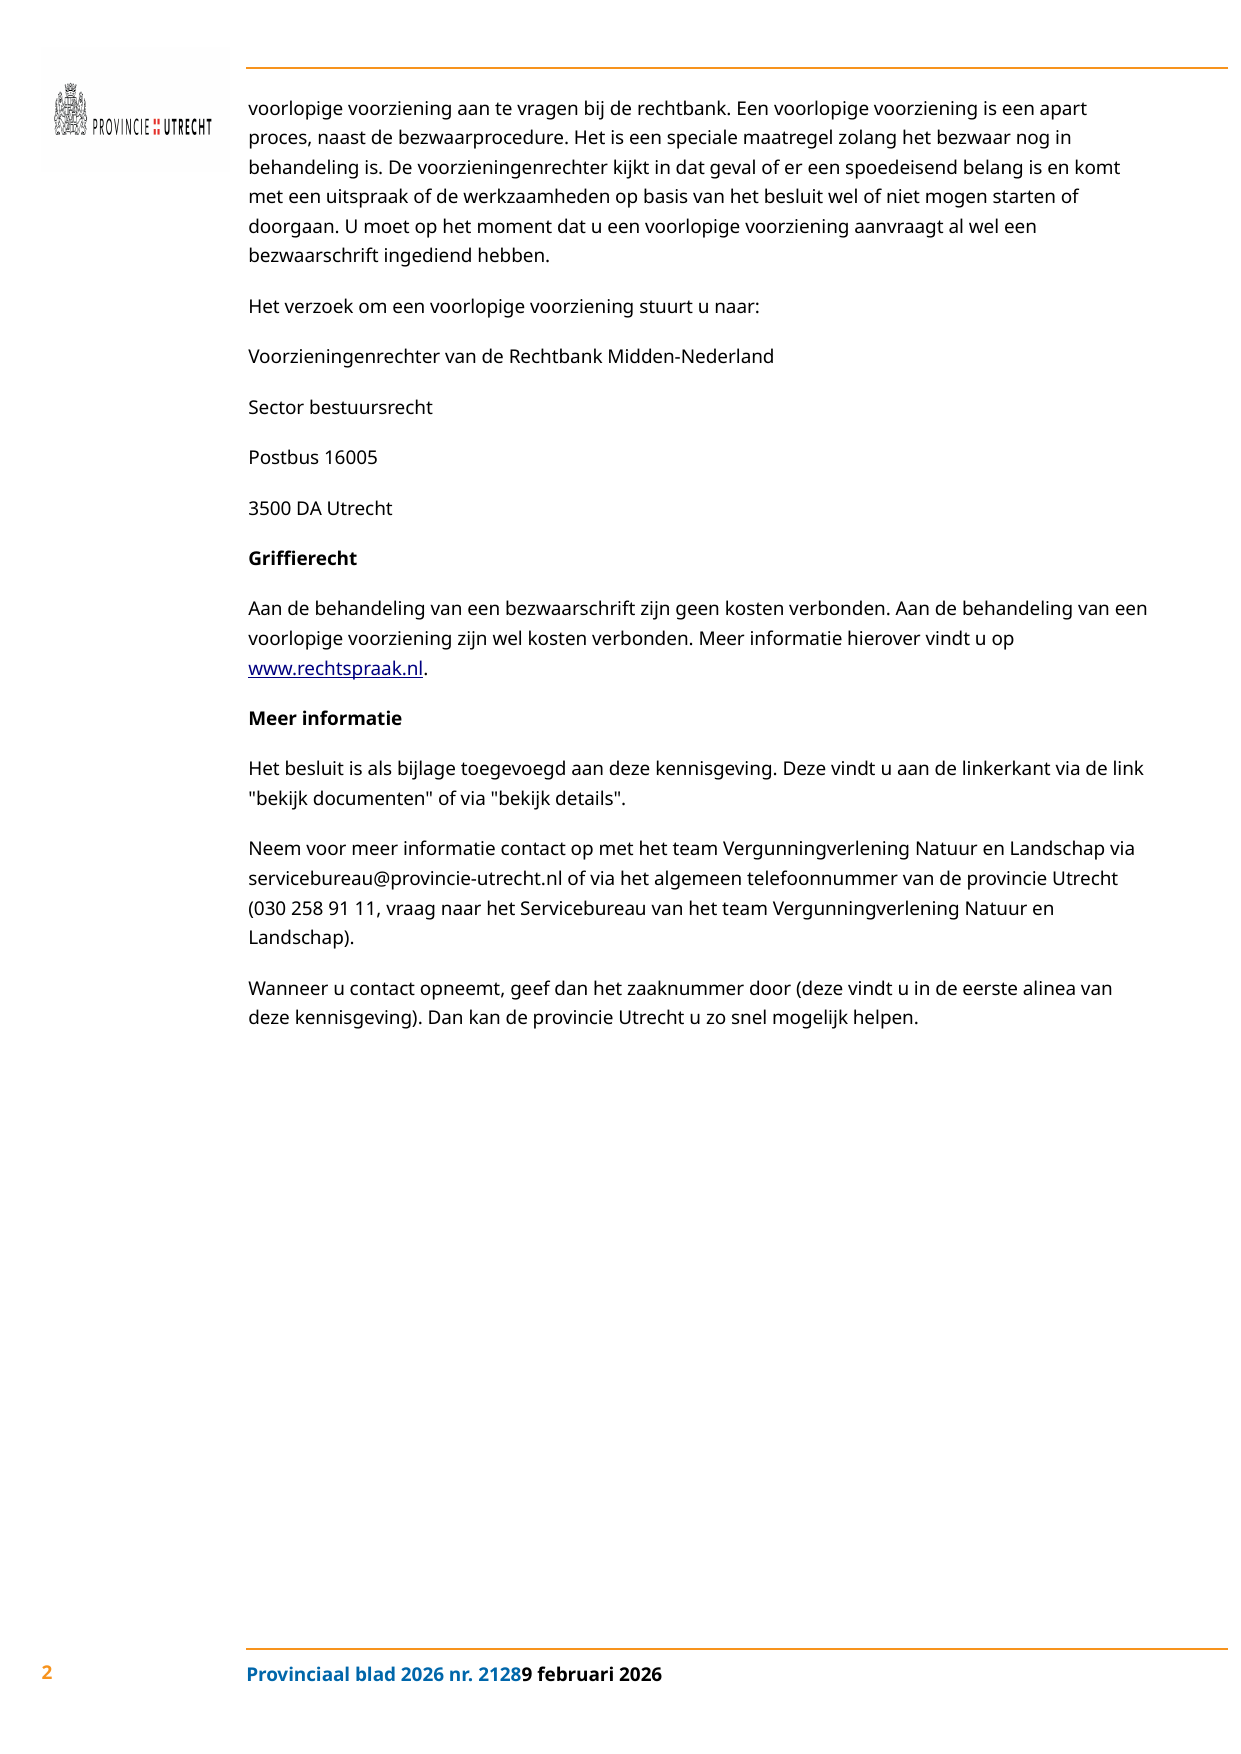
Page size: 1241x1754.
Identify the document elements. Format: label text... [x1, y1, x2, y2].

text Het besluit is als bijlage toegevoegd aan deze kennisgeving. Deze vindt u aan de linkerkant via de link "bekijk documenten" of via "bekijk details". [248, 756, 1152, 811]
text Postbus 16005 [248, 444, 1152, 470]
text Wanneer u contact opneemt, geef dan het zaaknummer door (deze vindt u in de eerste alinea van deze kennisgeving). Dan kan de provincie Utrecht u zo snel mogelijk helpen. [248, 975, 1152, 1030]
text Het verzoek om een voorlopige voorziening stuurt u naar: [248, 293, 1152, 319]
text 3500 DA Utrecht [248, 495, 1152, 521]
text Griffierecht [248, 545, 1152, 571]
text Aan de behandeling van een bezwaarschrift zijn geen kosten verbonden. Aan de behandeling van een voorlopige voorziening zijn wel kosten verbonden. Meer informatie hierover vindt u op www.rechtspraak.nl. [248, 596, 1152, 681]
text voorlopige voorziening aan te vragen bij de rechtbank. Een voorlopige voorziening is een apart proces, naast de bezwaarprocedure. Het is een speciale maatregel zolang het bezwaar nog in behandeling is. De voorzieningenrechter kijkt in dat geval of er een spoedeisend belang is en komt met een uitspraak of de werkzaamheden op basis van het besluit wel of niet mogen starten of doorgaan. U moet op het moment dat u een voorlopige voorziening aanvraagt al wel een bezwaarschrift ingediend hebben. [248, 95, 1152, 268]
text Meer informatie [248, 705, 1152, 731]
picture [41, 47, 231, 172]
text Sector bestuursrecht [248, 394, 1152, 420]
text Neem voor meer informatie contact op met het team Vergunningverlening Natuur en Landschap via servicebureau@provincie-utrecht.nl of via het algemeen telefoonnummer van de provincie Utrecht (030 258 91 11, vraag naar het Servicebureau van het team Vergunningverlening Natuur en Landschap). [248, 836, 1152, 950]
text Voorzieningenrechter van de Rechtbank Midden-Nederland [248, 343, 1152, 369]
